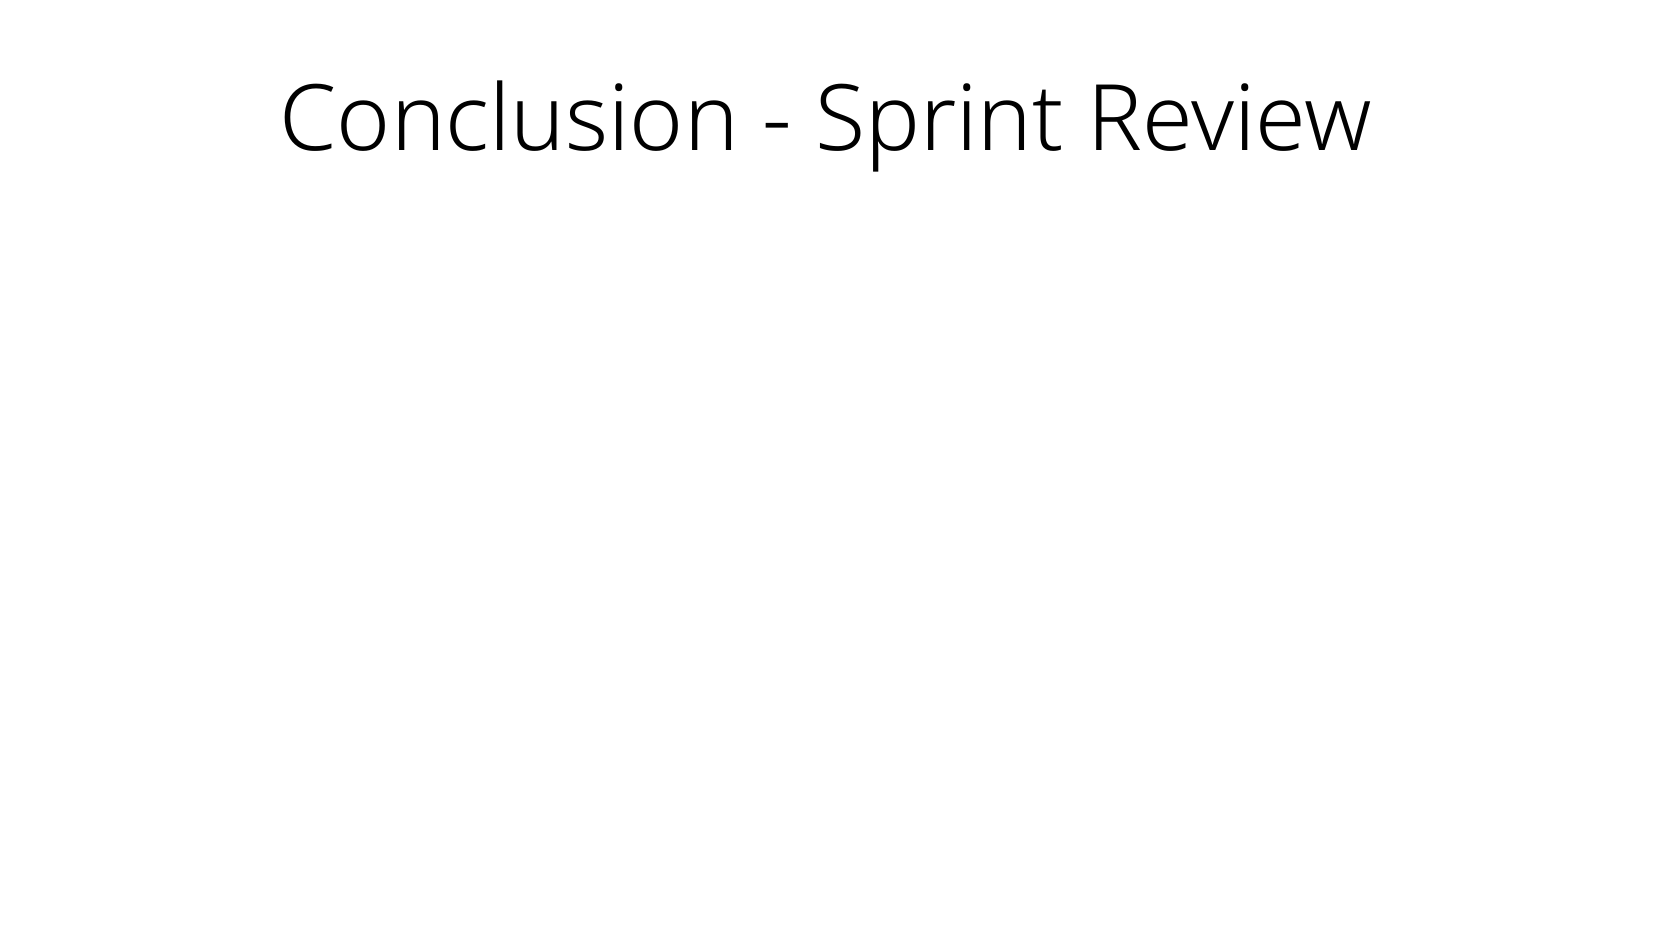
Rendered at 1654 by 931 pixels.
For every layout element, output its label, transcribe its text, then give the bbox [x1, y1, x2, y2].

title Conclusion - Sprint Review [82, 37, 1571, 193]
